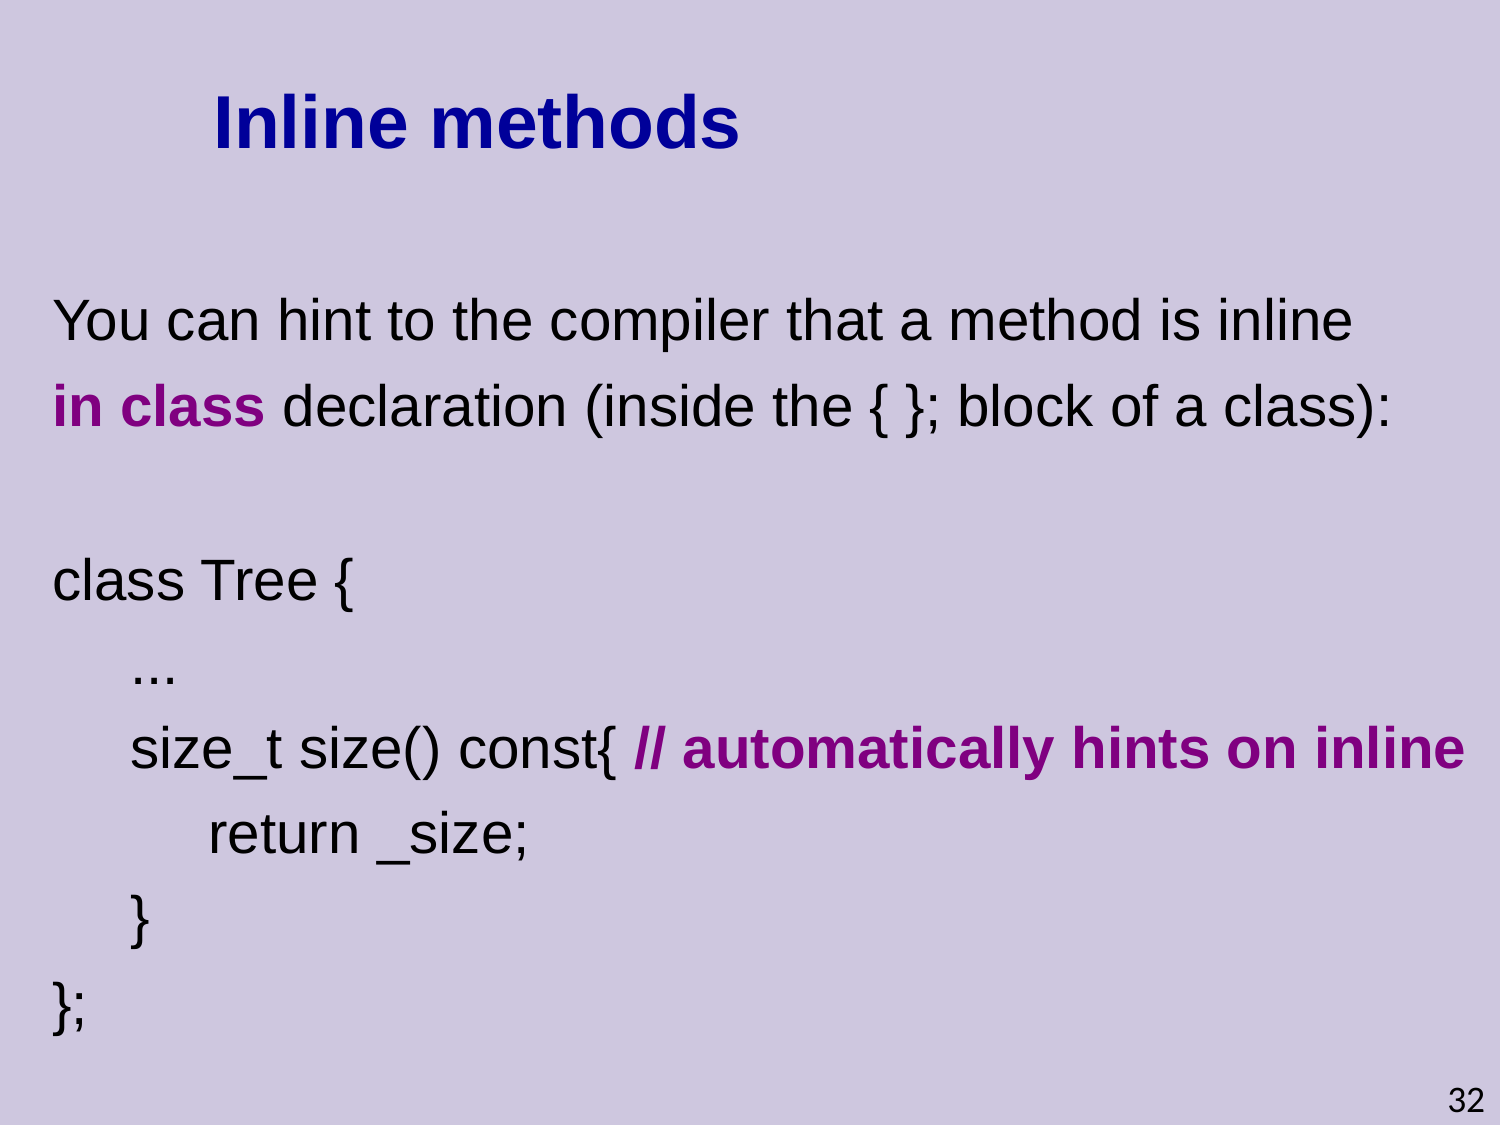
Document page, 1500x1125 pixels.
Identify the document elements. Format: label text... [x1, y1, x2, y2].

list You can hint to the compiler that a method is inline in class declaration (inside the { }; block of a class): class Tree { ... size_t size() const{ // automatically hints on inline return _size; } }; [37, 187, 1496, 1044]
title Inline methods [198, 17, 1468, 220]
text_box [1428, 1069, 1500, 1125]
